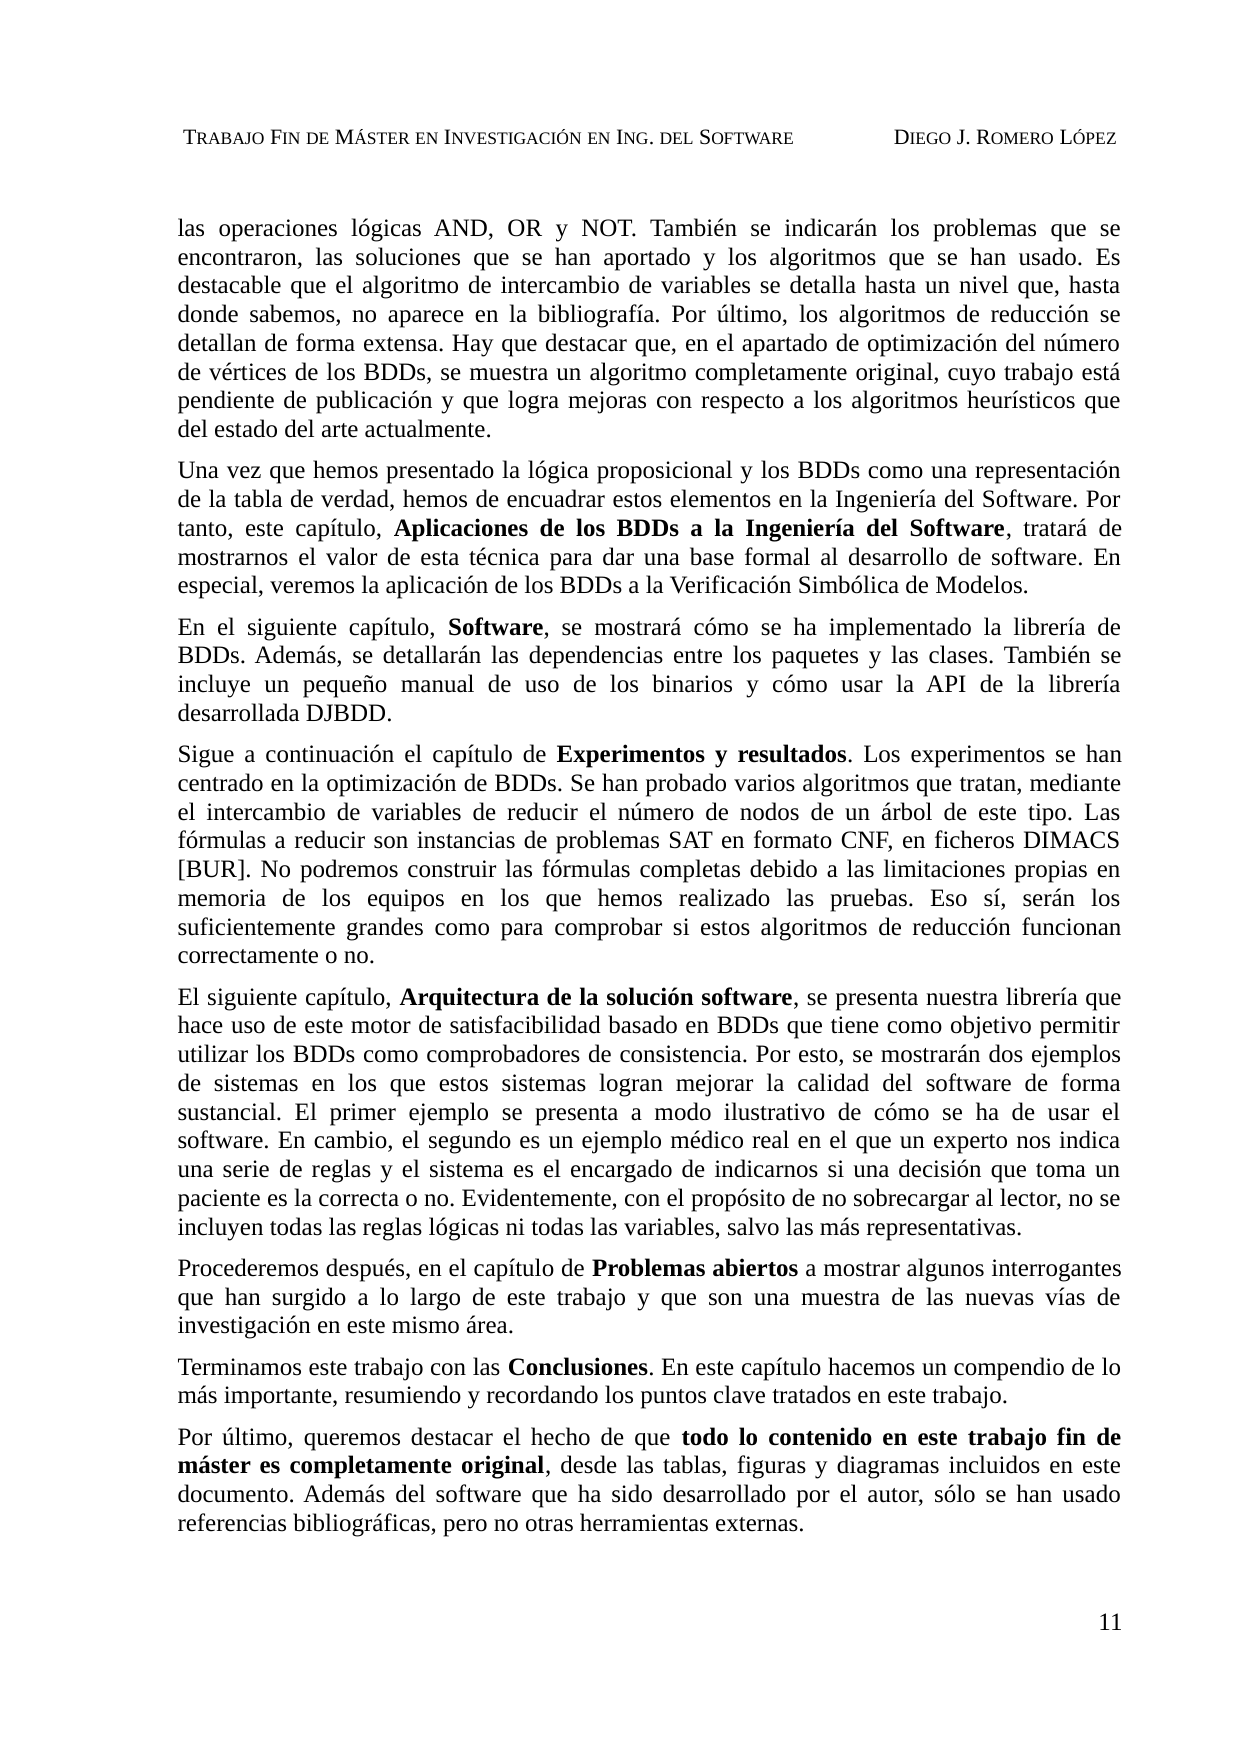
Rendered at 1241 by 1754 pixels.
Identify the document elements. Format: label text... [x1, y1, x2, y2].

text Procederemos después, en el capítulo de Problemas abiertos a mostrar algunos interrogantes que han surgido a lo largo de este trabajo y que son una muestra de las nuevas vías de investigación en este mismo área. [177, 1253, 1122, 1339]
text Terminamos este trabajo con las Conclusiones. En este capítulo hacemos un compendio de lo más importante, resumiendo y recordando los puntos clave tratados en este trabajo. [177, 1352, 1122, 1409]
text En el siguiente capítulo, Software, se mostrará cómo se ha implementado la librería de BDDs. Además, se detallarán las dependencias entre los paquetes y las clases. También se incluye un pequeño manual de uso de los binarios y cómo usar la API de la librería desarrollada DJBDD. [177, 612, 1122, 727]
text Por último, queremos destacar el hecho de que todo lo contenido en este trabajo fin de máster es completamente original, desde las tablas, figuras y diagramas incluidos en este documento. Además del software que ha sido desarrollado por el autor, sólo se han usado referencias bibliográficas, pero no otras herramientas externas. [177, 1422, 1122, 1537]
text Una vez que hemos presentado la lógica proposicional y los BDDs como una representación de la tabla de verdad, hemos de encuadrar estos elementos en la Ingeniería del Software. Por tanto, este capítulo, Aplicaciones de los BDDs a la Ingeniería del Software, tratará de mostrarnos el valor de esta técnica para dar una base formal al desarrollo de software. En especial, veremos la aplicación de los BDDs a la Verificación Simbólica de Modelos. [177, 456, 1122, 599]
text El siguiente capítulo, Arquitectura de la solución software, se presenta nuestra librería que hace uso de este motor de satisfacibilidad basado en BDDs que tiene como objetivo permitir utilizar los BDDs como comprobadores de consistencia. Por esto, se mostrarán dos ejemplos de sistemas en los que estos sistemas logran mejorar la calidad del software de forma sustancial. El primer ejemplo se presenta a modo ilustrativo de cómo se ha de usar el software. En cambio, el segundo es un ejemplo médico real en el que un experto nos indica una serie de reglas y el sistema es el encargado de indicarnos si una decisión que toma un paciente es la correcta o no. Evidentemente, con el propósito de no sobrecargar al lector, no se incluyen todas las reglas lógicas ni todas las variables, salvo las más representativas. [177, 982, 1122, 1241]
text Sigue a continuación el capítulo de Experimentos y resultados. Los experimentos se han centrado en la optimización de BDDs. Se han probado varios algoritmos que tratan, mediante el intercambio de variables de reducir el número de nodos de un árbol de este tipo. Las fórmulas a reducir son instancias de problemas SAT en formato CNF, en ficheros DIMACS [BUR]. No podremos construir las fórmulas completas debido a las limitaciones propias en memoria de los equipos en los que hemos realizado las pruebas. Eso sí, serán los suficientemente grandes como para comprobar si estos algoritmos de reducción funcionan correctamente o no. [177, 739, 1122, 969]
text las operaciones lógicas AND, OR y NOT. También se indicarán los problemas que se encontraron, las soluciones que se han aportado y los algoritmos que se han usado. Es destacable que el algoritmo de intercambio de variables se detalla hasta un nivel que, hasta donde sabemos, no aparece en la bibliografía. Por último, los algoritmos de reducción se detallan de forma extensa. Hay que destacar que, en el apartado de optimización del número de vértices de los BDDs, se muestra un algoritmo completamente original, cuyo trabajo está pendiente de publicación y que logra mejoras con respecto a los algoritmos heurísticos que del estado del arte actualmente. [177, 213, 1122, 443]
